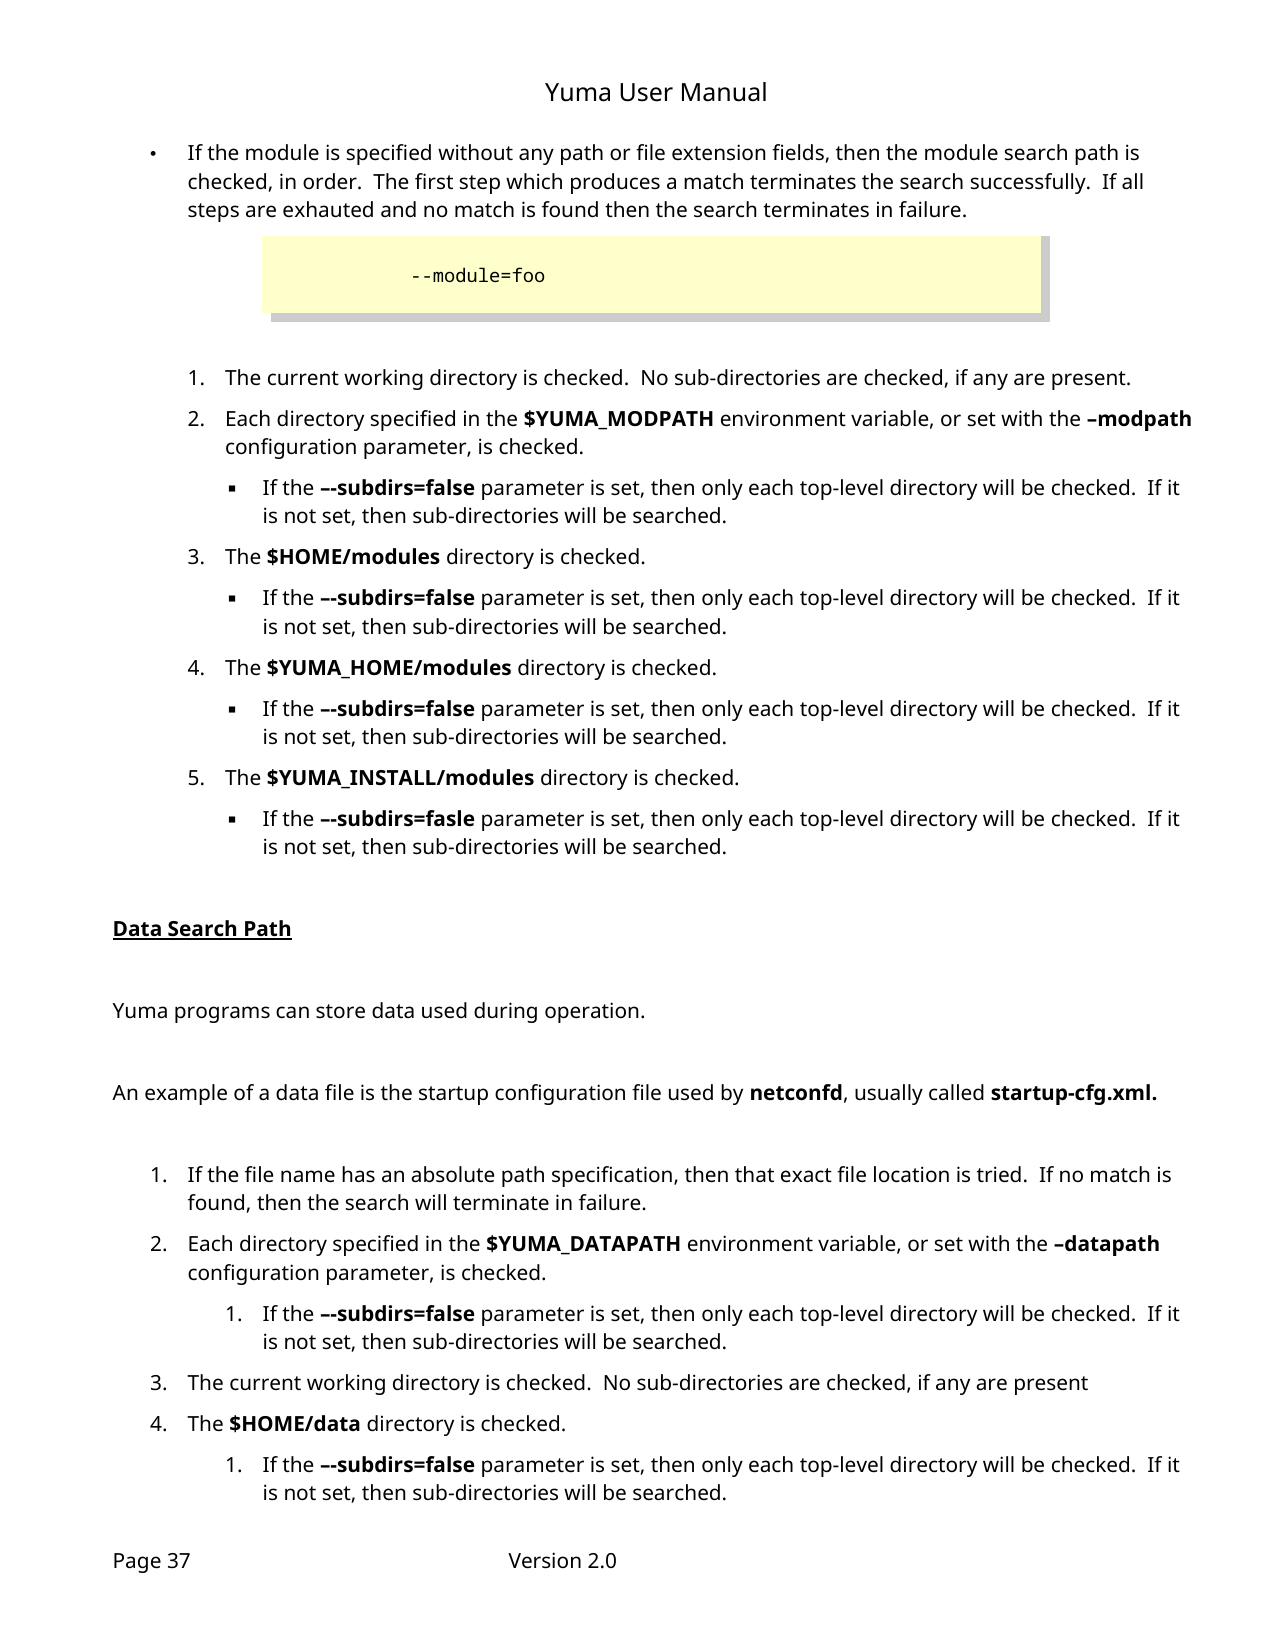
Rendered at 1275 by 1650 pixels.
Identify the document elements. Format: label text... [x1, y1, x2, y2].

list The $HOME/data directory is checked. [150, 1409, 1200, 1437]
list The $HOME/modules directory is checked. [187, 542, 1200, 571]
text An example of a data file is the startup configuration file used by netconfd, usually called startup-cfg.xml. [112, 1078, 1200, 1107]
list The $YUMA_INSTALL/modules directory is checked. [187, 763, 1200, 792]
text Yuma programs can store data used during operation. [112, 996, 1200, 1025]
list If the module is specified without any path or file extension fields, then the module search path is checked, in order. The first step which produces a match terminates the search successfully. If all steps are exhauted and no match is found then the search terminates in failure. [150, 138, 1200, 224]
list If the –-subdirs=fasle parameter is set, then only each top-level directory will be checked. If it is not set, then sub-directories will be searched. [225, 804, 1200, 861]
list If the –-subdirs=false parameter is set, then only each top-level directory will be checked. If it is not set, then sub-directories will be searched. [225, 1450, 1200, 1507]
list The current working directory is checked. No sub-directories are checked, if any are present. [187, 363, 1200, 391]
list Each directory specified in the $YUMA_MODPATH environment variable, or set with the –modpath configuration parameter, is checked. [187, 404, 1200, 461]
list If the –-subdirs=false parameter is set, then only each top-level directory will be checked. If it is not set, then sub-directories will be searched. [225, 583, 1200, 640]
list If the –-subdirs=false parameter is set, then only each top-level directory will be checked. If it is not set, then sub-directories will be searched. [225, 694, 1200, 751]
list If the –-subdirs=false parameter is set, then only each top-level directory will be checked. If it is not set, then sub-directories will be searched. [225, 1299, 1200, 1356]
list If the file name has an absolute path specification, then that exact file location is tried. If no match is found, then the search will terminate in failure. [150, 1160, 1200, 1217]
list Each directory specified in the $YUMA_DATAPATH environment variable, or set with the –datapath configuration parameter, is checked. [150, 1229, 1200, 1286]
list The $YUMA_HOME/modules directory is checked. [187, 653, 1200, 681]
list The current working directory is checked. No sub-directories are checked, if any are present [150, 1368, 1200, 1397]
list If the –-subdirs=false parameter is set, then only each top-level directory will be checked. If it is not set, then sub-directories will be searched. [225, 473, 1200, 530]
text --module=foo [262, 262, 1041, 287]
text Data Search Path [112, 914, 1200, 943]
